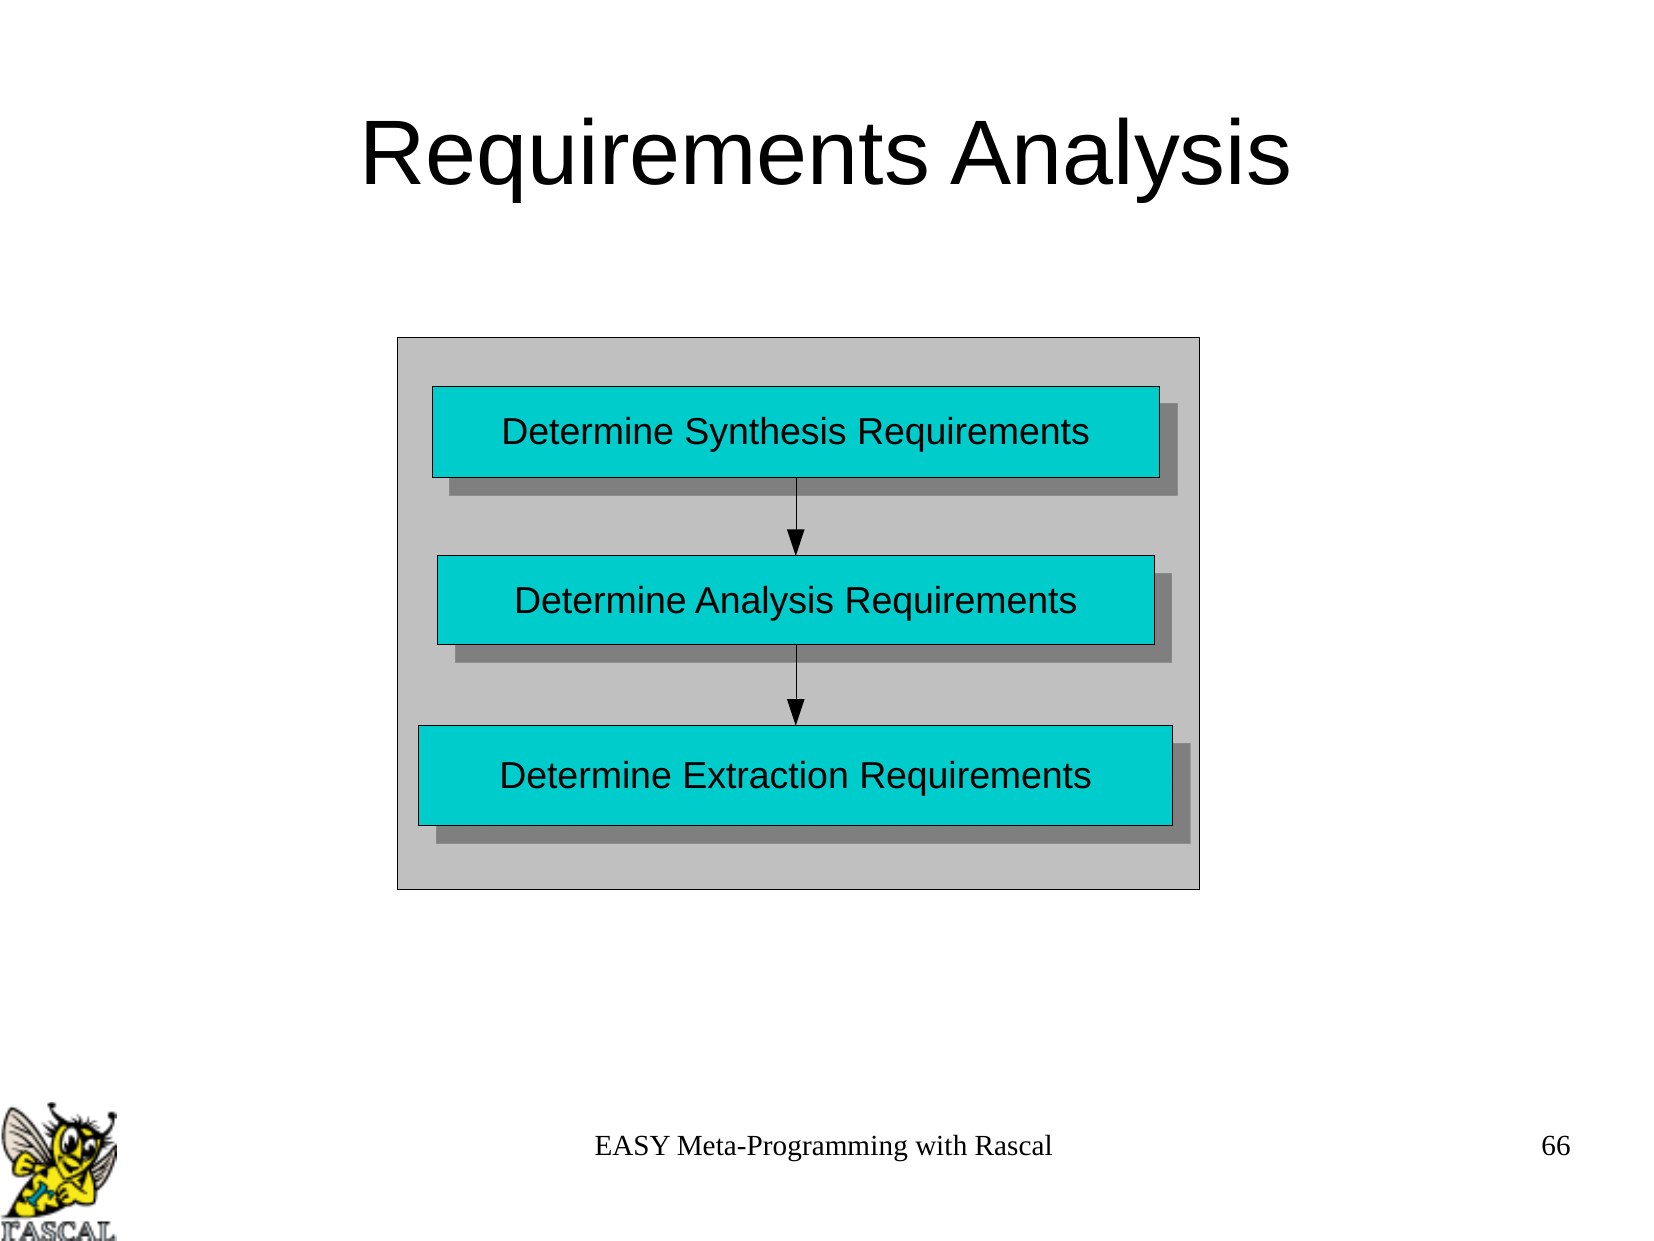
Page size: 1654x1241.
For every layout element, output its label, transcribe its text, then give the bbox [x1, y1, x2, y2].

text_box [397, 337, 1200, 890]
text_box Determine Synthesis Requirements [432, 386, 1160, 478]
text_box Determine Extraction Requirements [418, 725, 1173, 826]
text_box Determine Analysis Requirements [437, 555, 1155, 645]
picture [0, 1102, 117, 1241]
title Requirements Analysis [82, 56, 1571, 250]
